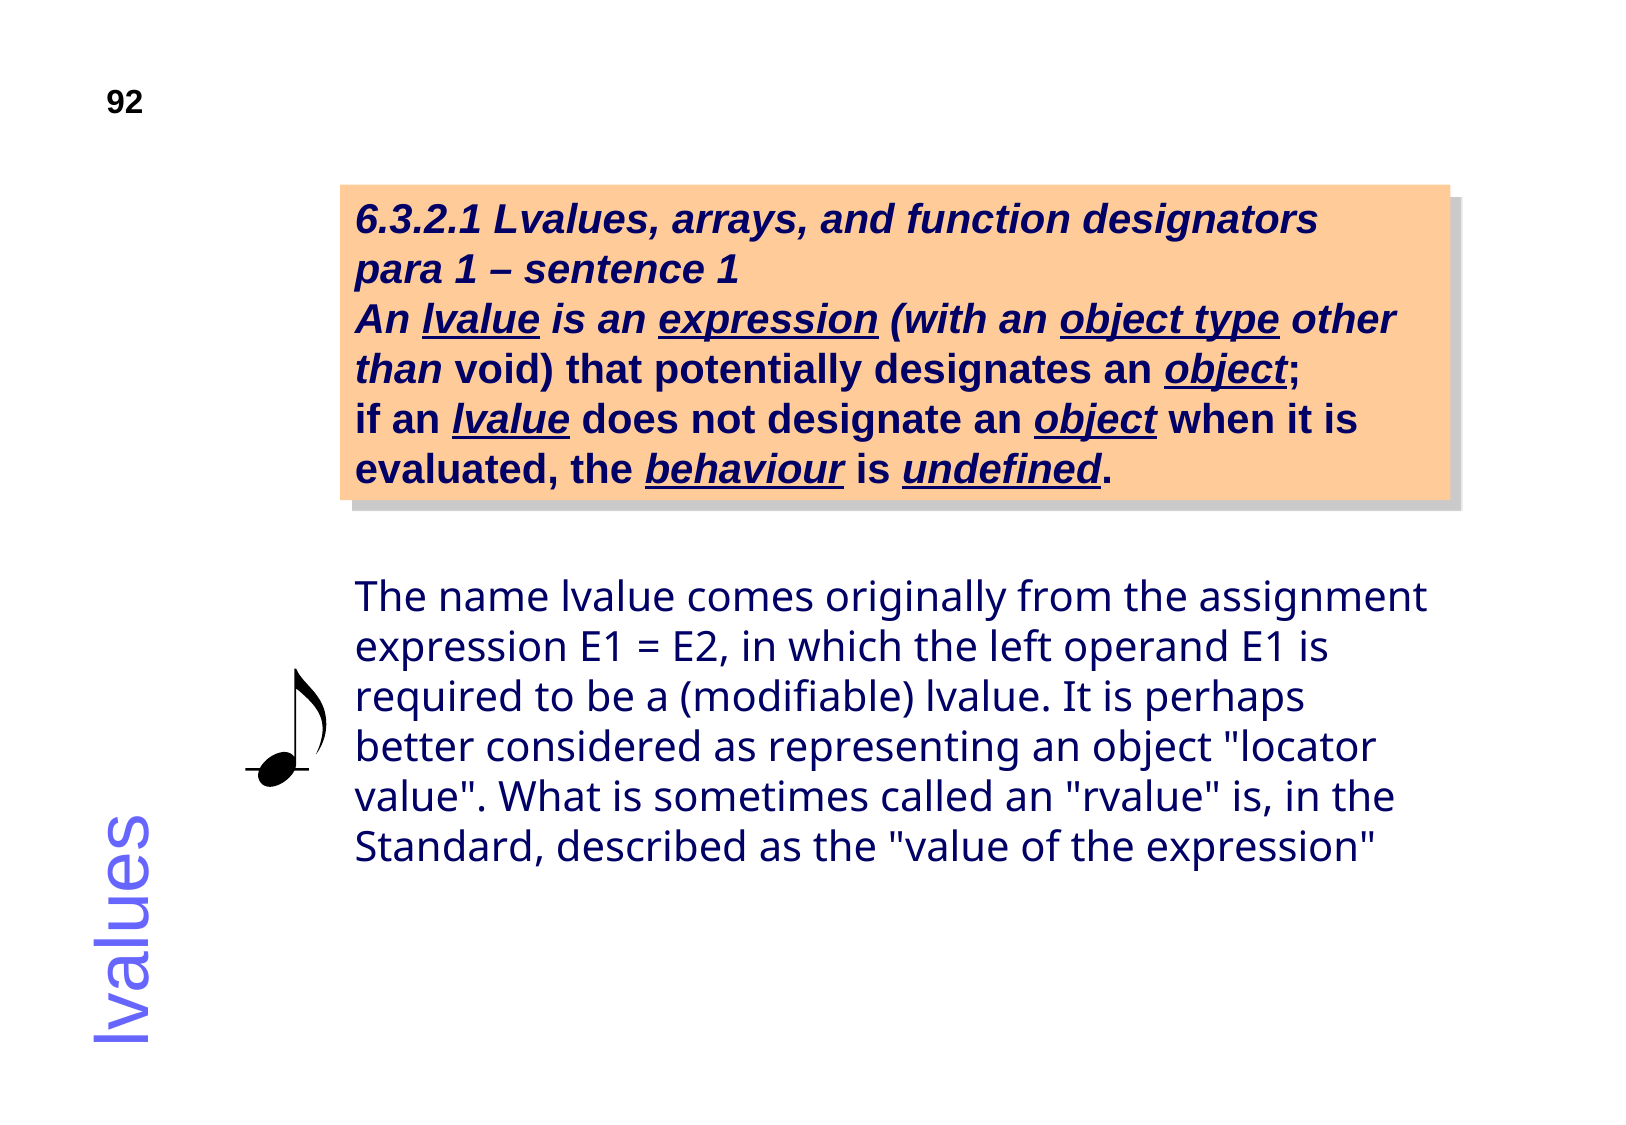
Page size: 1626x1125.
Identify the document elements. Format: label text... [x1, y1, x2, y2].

text_box The name lvalue comes originally from the assignment expression E1 = E2, in which the left operand E1 is required to be a (modifiable) lvalue. It is perhaps better considered as representing an object "locator value". What is sometimes called an "rvalue" is, in the Standard, described as the "value of the expression" [339, 562, 1451, 879]
title lvalues [50, 187, 188, 1063]
text_box 6.3.2.1 Lvalues, arrays, and function designators para 1 – sentence 1 An lvalue is an expression (with an object type other than void) that potentially designates an object; if an lvalue does not designate an object when it is evaluated, the behaviour is undefined. [340, 184, 1451, 501]
text_box [245, 668, 327, 787]
